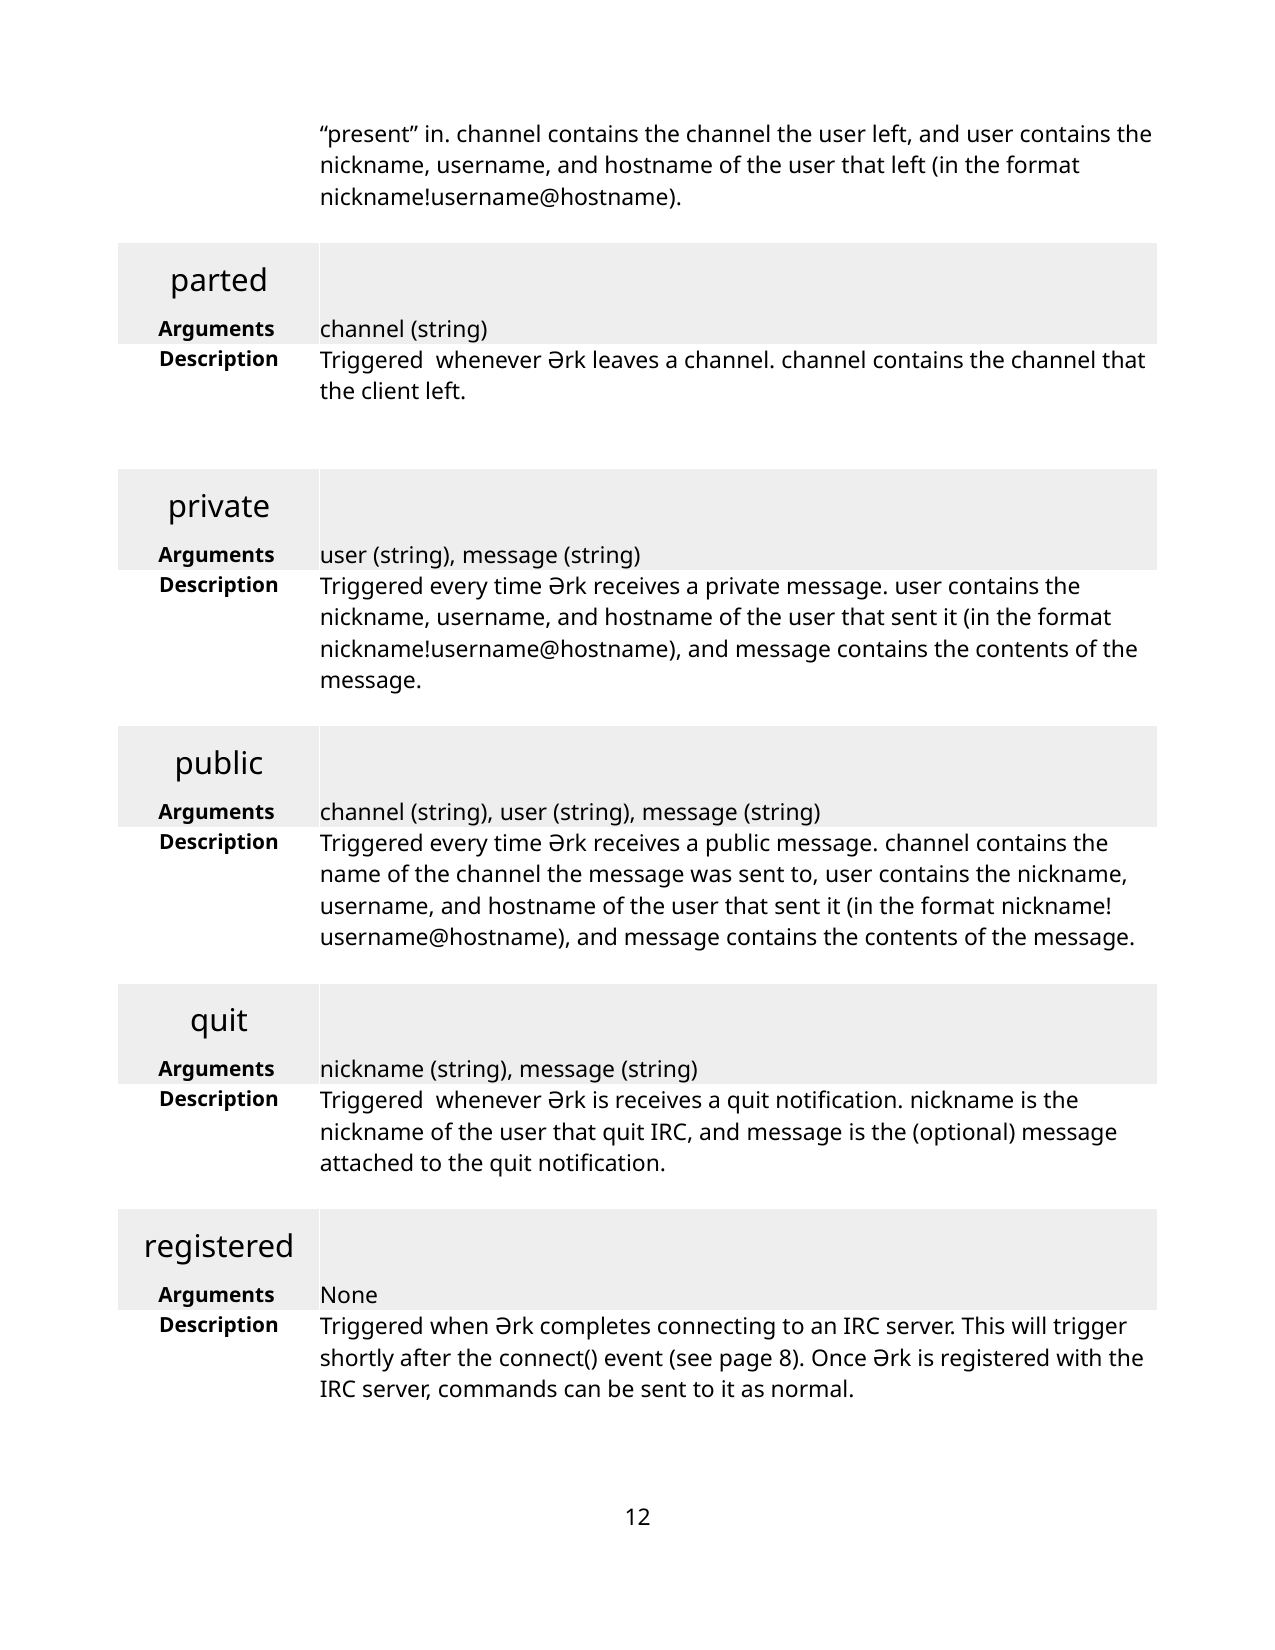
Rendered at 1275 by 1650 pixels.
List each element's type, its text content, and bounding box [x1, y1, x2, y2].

table_header [320, 726, 1157, 796]
table_cell nickname (string), message (string) [320, 1053, 1157, 1084]
table_cell Description [118, 1310, 319, 1404]
table_cell Description [118, 570, 319, 695]
table_cell Triggered every time Ərk receives a private message. user contains the nickname, username, and hostname of the user that sent it (in the format nickname!username@hostname), and message contains the contents of the message. [320, 570, 1157, 695]
table_cell Arguments [118, 313, 319, 344]
table_header private [118, 469, 319, 539]
table_header [320, 1209, 1157, 1279]
table_header quit [118, 984, 319, 1053]
table_header public [118, 726, 319, 796]
table_cell Arguments [118, 1279, 319, 1310]
table_cell channel (string), user (string), message (string) [320, 796, 1157, 827]
table_cell Description [118, 1084, 319, 1178]
table_cell Arguments [118, 1053, 319, 1084]
table_cell Triggered when Ərk completes connecting to an IRC server. This will trigger shortly after the connect() event (see page 7). Once Ərk is registered with the IRC server, commands can be sent to it as normal. [320, 1310, 1157, 1404]
table_header [320, 984, 1157, 1053]
table_cell Triggered every time Ərk receives a public message. channel contains the name of the channel the message was sent to, user contains the nickname, username, and hostname of the user that sent it (in the format nickname!username@hostname), and message contains the contents of the message. [320, 827, 1157, 952]
table_cell [118, 118, 319, 212]
table_cell Arguments [118, 539, 319, 570]
table_header [320, 469, 1157, 539]
table_cell user (string), message (string) [320, 539, 1157, 570]
table_cell “present” in. channel contains the channel the user left, and user contains the nickname, username, and hostname of the user that left (in the format nickname!username@hostname). [320, 118, 1157, 212]
table_cell Triggered whenever Ərk is receives a quit notification. nickname is the nickname of the user that quit IRC, and message is the (optional) message attached to the quit notification. [320, 1084, 1157, 1178]
table_cell Description [118, 827, 319, 952]
table_cell Arguments [118, 796, 319, 827]
table_header registered [118, 1209, 319, 1279]
table_cell Description [118, 344, 319, 407]
table_header [320, 243, 1157, 313]
table_cell channel (string) [320, 313, 1157, 344]
table_header parted [118, 243, 319, 313]
table_cell Triggered whenever Ərk leaves a channel. channel contains the channel that the client left. [320, 344, 1157, 407]
table_cell None [320, 1279, 1157, 1310]
